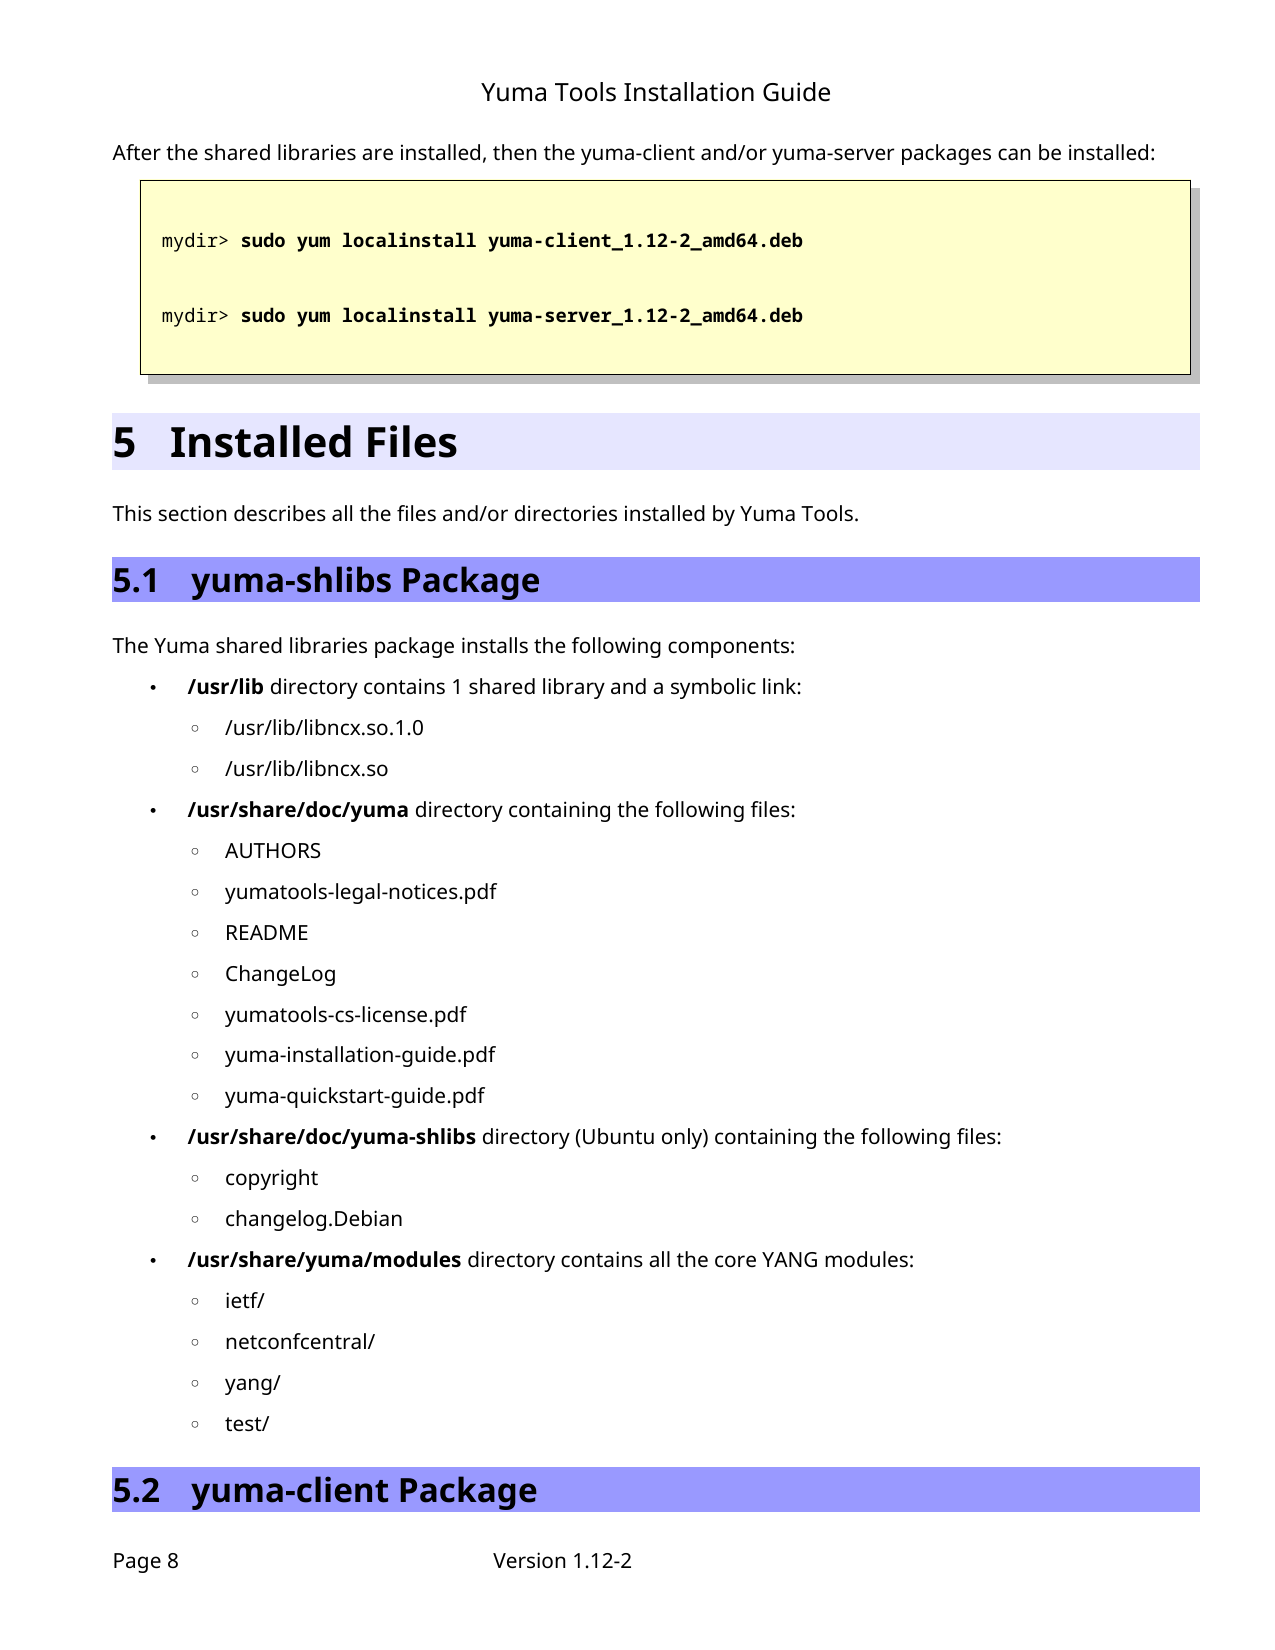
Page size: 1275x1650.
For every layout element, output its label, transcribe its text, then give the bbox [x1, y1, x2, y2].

list /usr/lib/libncx.so.1.0 [187, 713, 1200, 742]
list yumatools-cs-license.pdf [187, 1000, 1200, 1028]
text The Yuma shared libraries package installs the following components: [112, 631, 1200, 660]
subtitle yuma-shlibs Package [112, 557, 1200, 602]
text After the shared libraries are installed, then the yuma-client and/or yuma-server packages can be installed: [112, 138, 1200, 167]
list yumatools-legal-notices.pdf [187, 877, 1200, 905]
list yuma-quickstart-guide.pdf [187, 1082, 1200, 1110]
list /usr/share/doc/yuma directory containing the following files: [150, 795, 1200, 823]
list test/ [187, 1409, 1200, 1437]
text This section describes all the files and/or directories installed by Yuma Tools. [112, 499, 1200, 527]
list /usr/lib/libncx.so [187, 754, 1200, 782]
list /usr/lib directory contains 1 shared library and a symbolic link: [150, 672, 1200, 701]
subtitle Installed Files [112, 413, 1200, 470]
text mydir> sudo yum localinstall yuma-server_1.12-2_amd64.deb [141, 292, 1190, 327]
list yang/ [187, 1368, 1200, 1397]
list /usr/share/doc/yuma-shlibs directory (Ubuntu only) containing the following files: [150, 1122, 1200, 1151]
list ietf/ [187, 1286, 1200, 1315]
list ChangeLog [187, 959, 1200, 987]
subtitle yuma-client Package [112, 1467, 1200, 1512]
list /usr/share/yuma/modules directory contains all the core YANG modules: [150, 1245, 1200, 1274]
text mydir> sudo yum localinstall yuma-client_1.12-2_amd64.deb [141, 217, 1190, 252]
list yuma-installation-guide.pdf [187, 1041, 1200, 1069]
list changelog.Debian [187, 1204, 1200, 1233]
list copyright [187, 1163, 1200, 1192]
list AUTHORS [187, 836, 1200, 864]
list netconfcentral/ [187, 1327, 1200, 1356]
list README [187, 918, 1200, 946]
